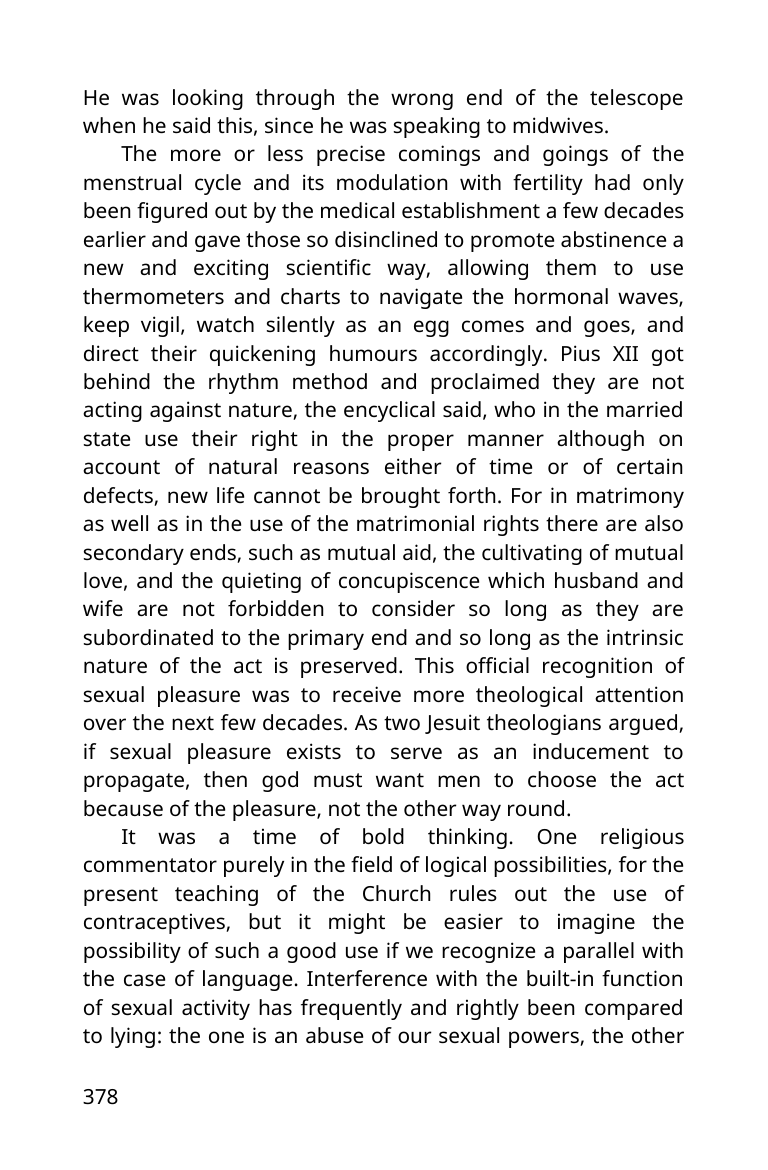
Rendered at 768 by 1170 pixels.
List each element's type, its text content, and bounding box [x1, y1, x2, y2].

text The more or less precise comings and goings of the menstrual cycle and its modulation with fertility had only been figured out by the medical establishment a few decades earlier and gave those so disinclined to promote abstinence a new and exciting scientific way, allowing them to use thermometers and charts to navigate the hormonal waves, keep vigil, watch silently as an egg comes and goes, and direct their quickening humours accordingly. Pius XII got behind the rhythm method and proclaimed they are not acting against nature, the encyclical said, who in the married state use their right in the proper manner although on account of natural reasons either of time or of certain defects, new life cannot be brought forth. For in matrimony as well as in the use of the matrimonial rights there are also secondary ends, such as mutual aid, the cultivating of mutual love, and the quieting of concupiscence which husband and wife are not forbidden to consider so long as they are subordinated to the primary end and so long as the intrinsic nature of the act is preserved. This official recognition of sexual pleasure was to receive more theological attention over the next few decades. As two Jesuit theologians argued, if sexual pleasure exists to serve as an inducement to propagate, then god must want men to choose the act because of the pleasure, not the other way round. [83, 139, 685, 822]
text It was a time of bold thinking. One religious commentator purely in the field of logical possibilities, for the present teaching of the Church rules out the use of contraceptives, but it might be easier to imagine the possibility of such a good use if we recognize a parallel with the case of language. Interference with the built-in function of sexual activity has frequently and rightly been compared to lying: the one is an abuse of our sexual powers, the other [83, 822, 685, 1049]
text He was looking through the wrong end of the telescope when he said this, since he was speaking to midwives. [83, 83, 685, 139]
